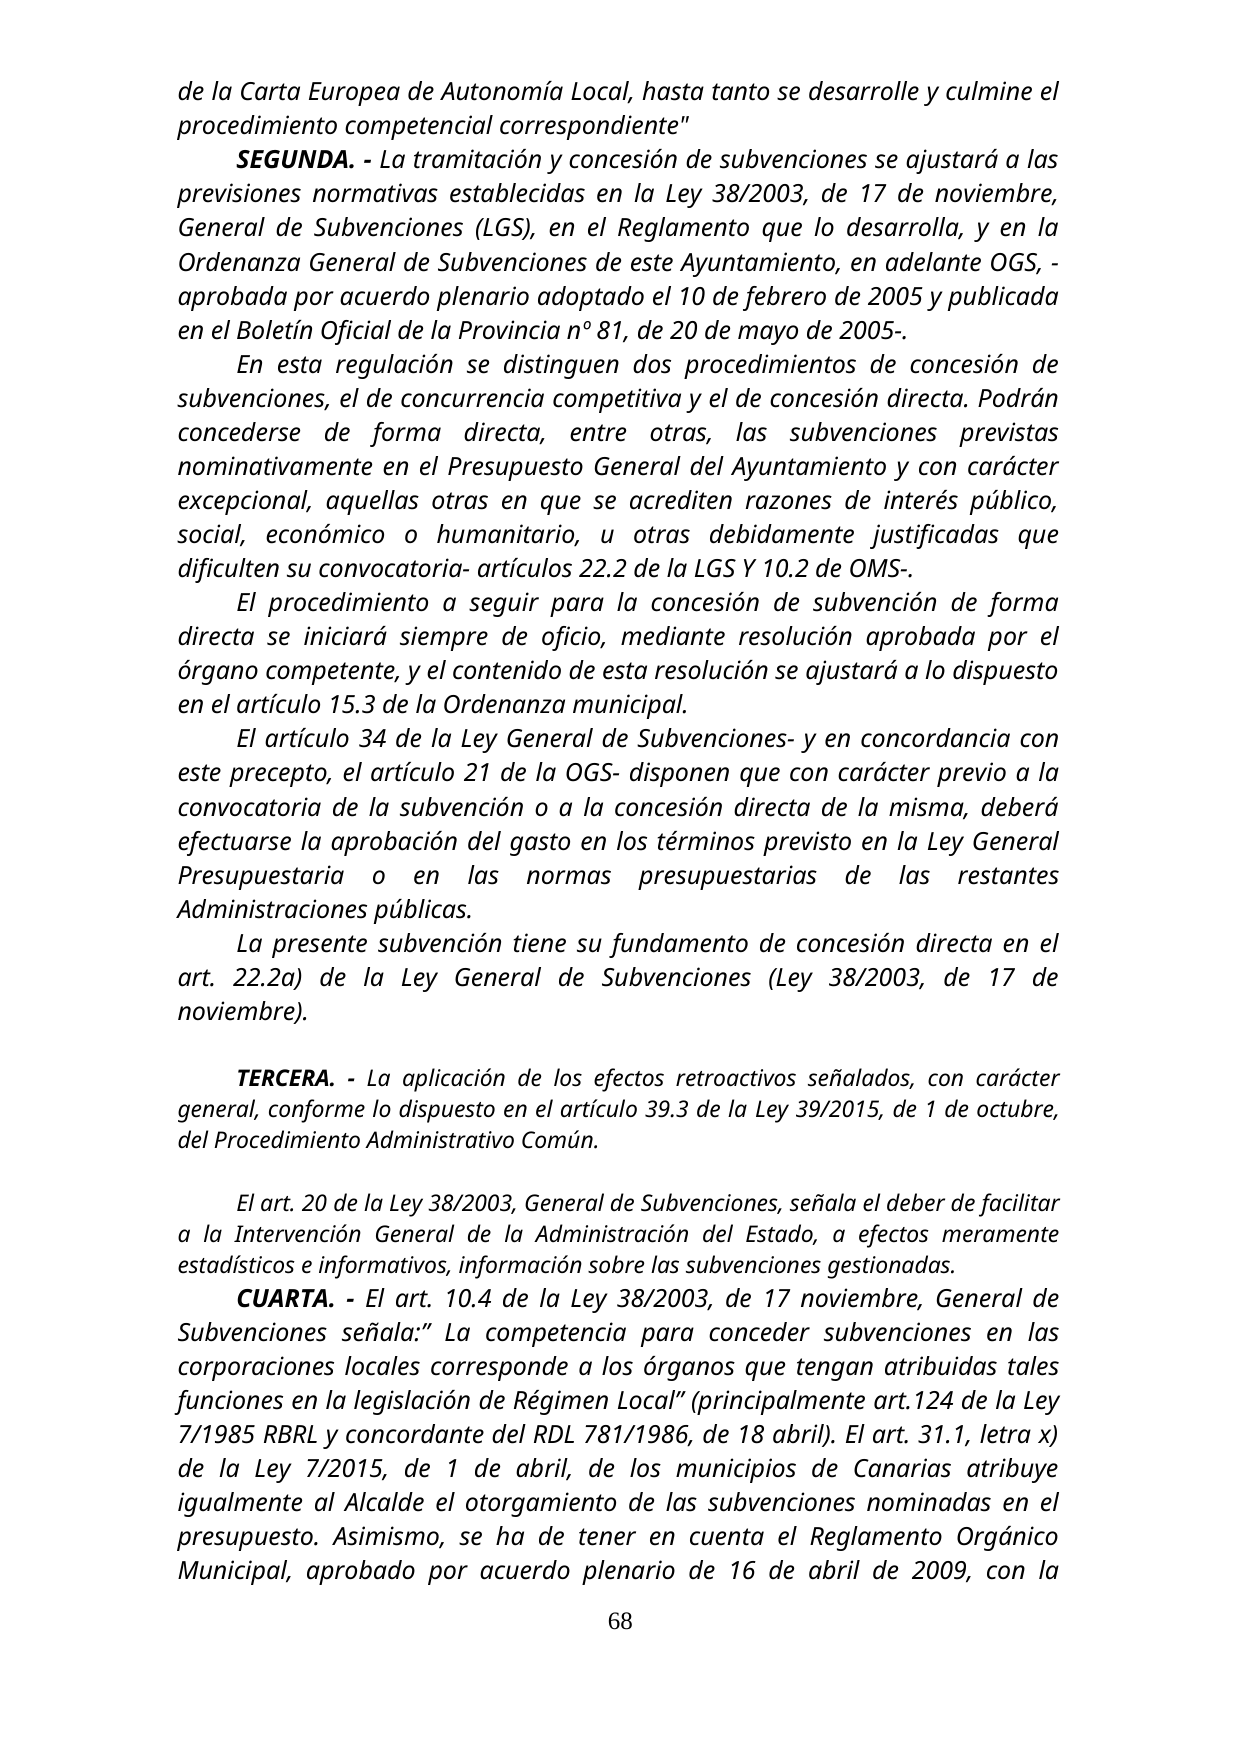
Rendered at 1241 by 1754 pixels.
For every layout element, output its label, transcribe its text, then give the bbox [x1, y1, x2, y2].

text El procedimiento a seguir para la concesión de subvención de forma directa se iniciará siempre de oficio, mediante resolución aprobada por el órgano competente, y el contenido de esta resolución se ajustará a lo dispuesto en el artículo 15.3 de la Ordenanza municipal. [177, 585, 1063, 721]
text SEGUNDA. - La tramitación y concesión de subvenciones se ajustará a las previsiones normativas establecidas en la Ley 38/2003, de 17 de noviembre, General de Subvenciones (LGS), en el Reglamento que lo desarrolla, y en la Ordenanza General de Subvenciones de este Ayuntamiento, en adelante OGS, - aprobada por acuerdo plenario adoptado el 10 de febrero de 2005 y publicada en el Boletín Oficial de la Provincia nº 81, de 20 de mayo de 2005-. [177, 142, 1063, 346]
text TERCERA. - La aplicación de los efectos retroactivos señalados, con carácter general, conforme lo dispuesto en el artículo 39.3 de la Ley 39/2015, de 1 de octubre, del Procedimiento Administrativo Común. [177, 1062, 1063, 1155]
text CUARTA. - El art. 10.4 de la Ley 38/2003, de 17 noviembre, General de Subvenciones señala:” La competencia para conceder subvenciones en las corporaciones locales corresponde a los órganos que tengan atribuidas tales funciones en la legislación de Régimen Local” (principalmente art.124 de la Ley 7/1985 RBRL y concordante del RDL 781/1986, de 18 abril). El art. 31.1, letra x) de la Ley 7/2015, de 1 de abril, de los municipios de Canarias atribuye igualmente al Alcalde el otorgamiento de las subvenciones nominadas en el presupuesto. Asimismo, se ha de tener en cuenta el Reglamento Orgánico Municipal, aprobado por acuerdo plenario de 16 de abril de 2009, con la [177, 1280, 1063, 1587]
text En esta regulación se distinguen dos procedimientos de concesión de subvenciones, el de concurrencia competitiva y el de concesión directa. Podrán concederse de forma directa, entre otras, las subvenciones previstas nominativamente en el Presupuesto General del Ayuntamiento y con carácter excepcional, aquellas otras en que se acrediten razones de interés público, social, económico o humanitario, u otras debidamente justificadas que dificulten su convocatoria- artículos 22.2 de la LGS Y 10.2 de OMS-. [177, 346, 1063, 585]
text de la Carta Europea de Autonomía Local, hasta tanto se desarrolle y culmine el procedimiento competencial correspondiente" [177, 74, 1063, 142]
text La presente subvención tiene su fundamento de concesión directa en el art. 22.2a) de la Ley General de Subvenciones (Ley 38/2003, de 17 de noviembre). [177, 925, 1063, 1028]
text El artículo 34 de la Ley General de Subvenciones- y en concordancia con este precepto, el artículo 21 de la OGS- disponen que con carácter previo a la convocatoria de la subvención o a la concesión directa de la misma, deberá efectuarse la aprobación del gasto en los términos previsto en la Ley General Presupuestaria o en las normas presupuestarias de las restantes Administraciones públicas. [177, 721, 1063, 925]
text El art. 20 de la Ley 38/2003, General de Subvenciones, señala el deber de facilitar a la Intervención General de la Administración del Estado, a efectos meramente estadísticos e informativos, información sobre las subvenciones gestionadas. [177, 1187, 1063, 1280]
